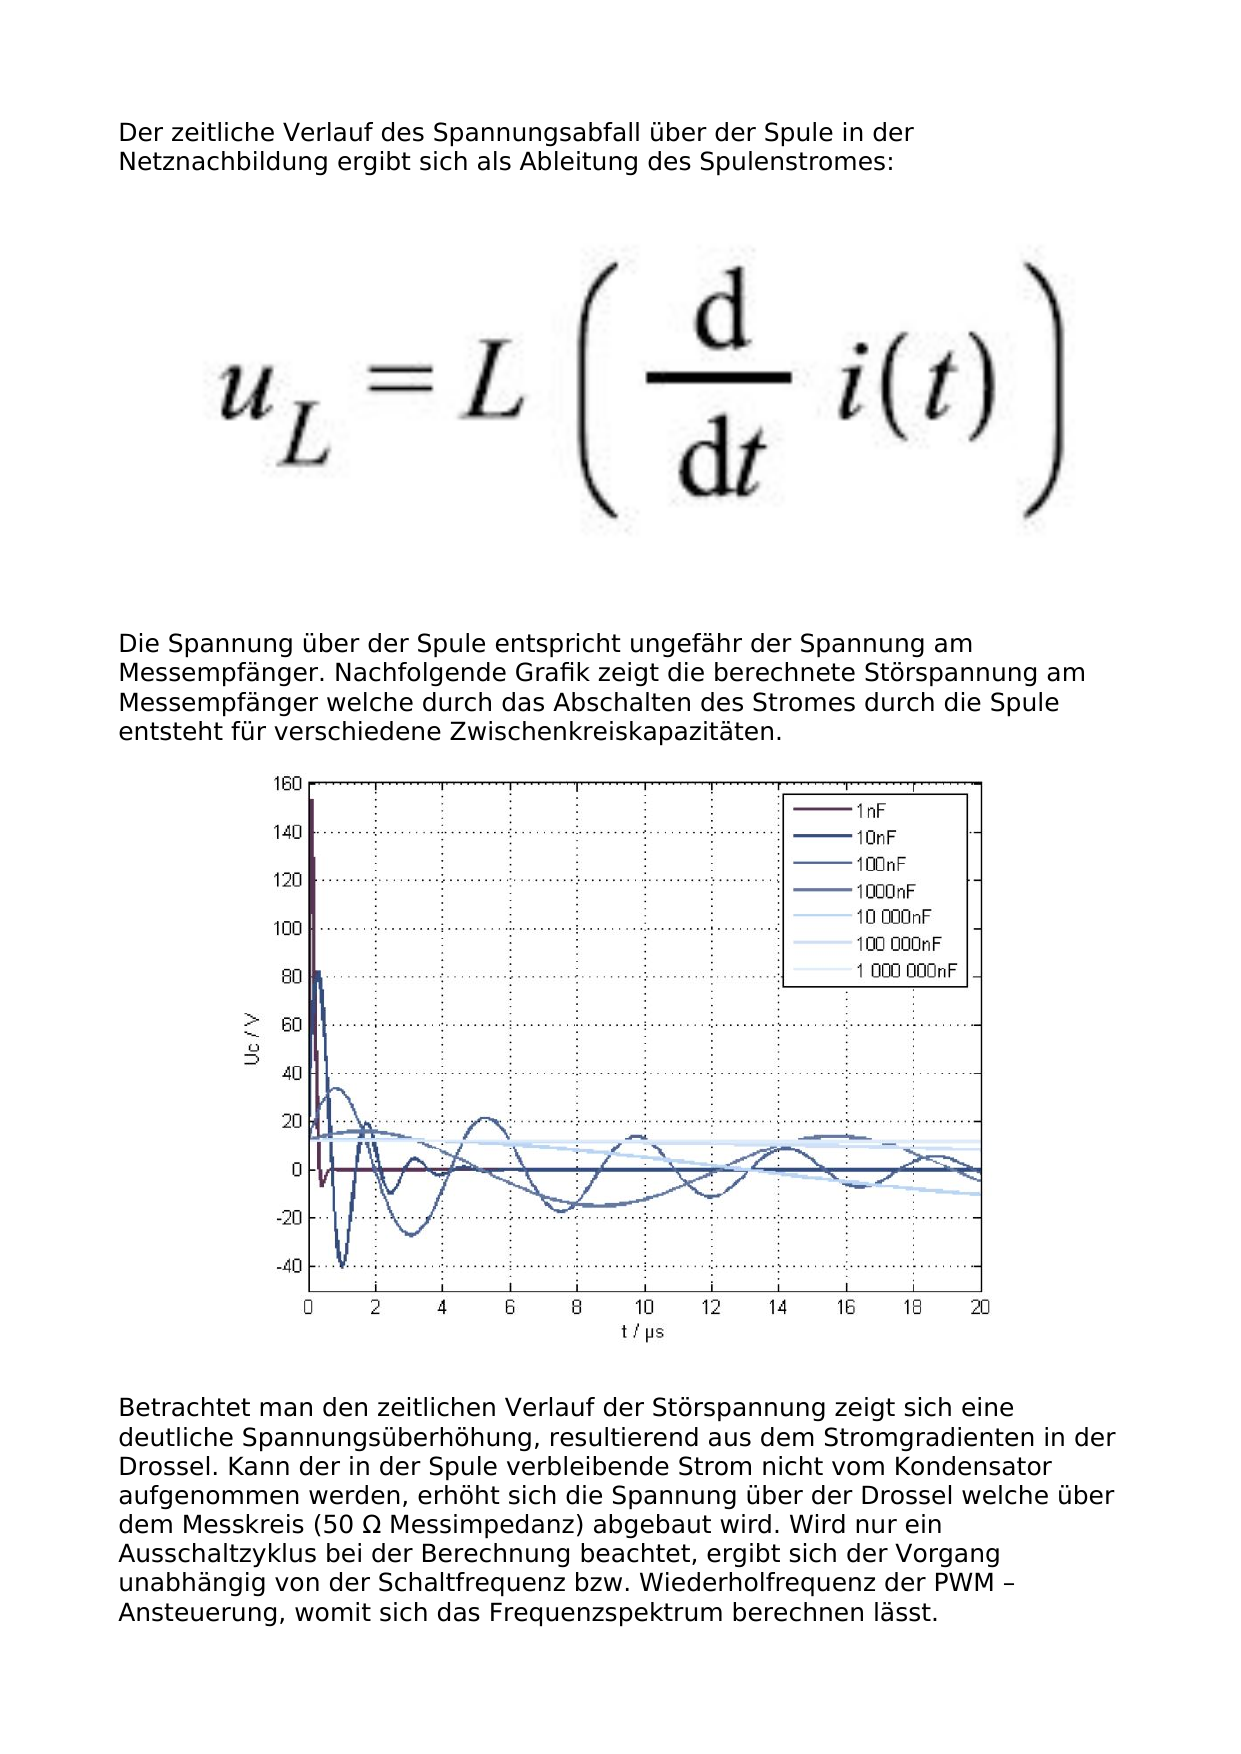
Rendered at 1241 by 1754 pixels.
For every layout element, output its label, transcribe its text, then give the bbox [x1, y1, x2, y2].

text Der zeitliche Verlauf des Spannungsabfall über der Spule in der Netznachbildung ergibt sich als Ableitung des Spulenstromes: [118, 118, 1122, 176]
text Die Spannung über der Spule entspricht ungefähr der Spannung am Messempfänger. Nachfolgende Grafik zeigt die berechnete Störspannung am Messempfänger welche durch das Abschalten des Stromes durch die Spule entsteht für verschiedene Zwischenkreiskapazitäten. [118, 629, 1122, 746]
picture [118, 188, 1123, 588]
text Betrachtet man den zeitlichen Verlauf der Störspannung zeigt sich eine deutliche Spannungsüberhöhung, resultierend aus dem Stromgradienten in der Drossel. Kann der in der Spule verbleibende Strom nicht vom Kondensator aufgenommen werden, erhöht sich die Spannung über der Drossel welche über dem Messkreis (50 Ω Messimpedanz) abgebaut wird. Wird nur ein Ausschaltzyklus bei der Berechnung beachtet, ergibt sich der Vorgang unabhängig von der Schaltfrequenz bzw. Wiederholfrequenz der PWM – Ansteuerung, womit sich das Frequenzspektrum berechnen lässt. [118, 1394, 1122, 1627]
picture [229, 758, 1011, 1352]
